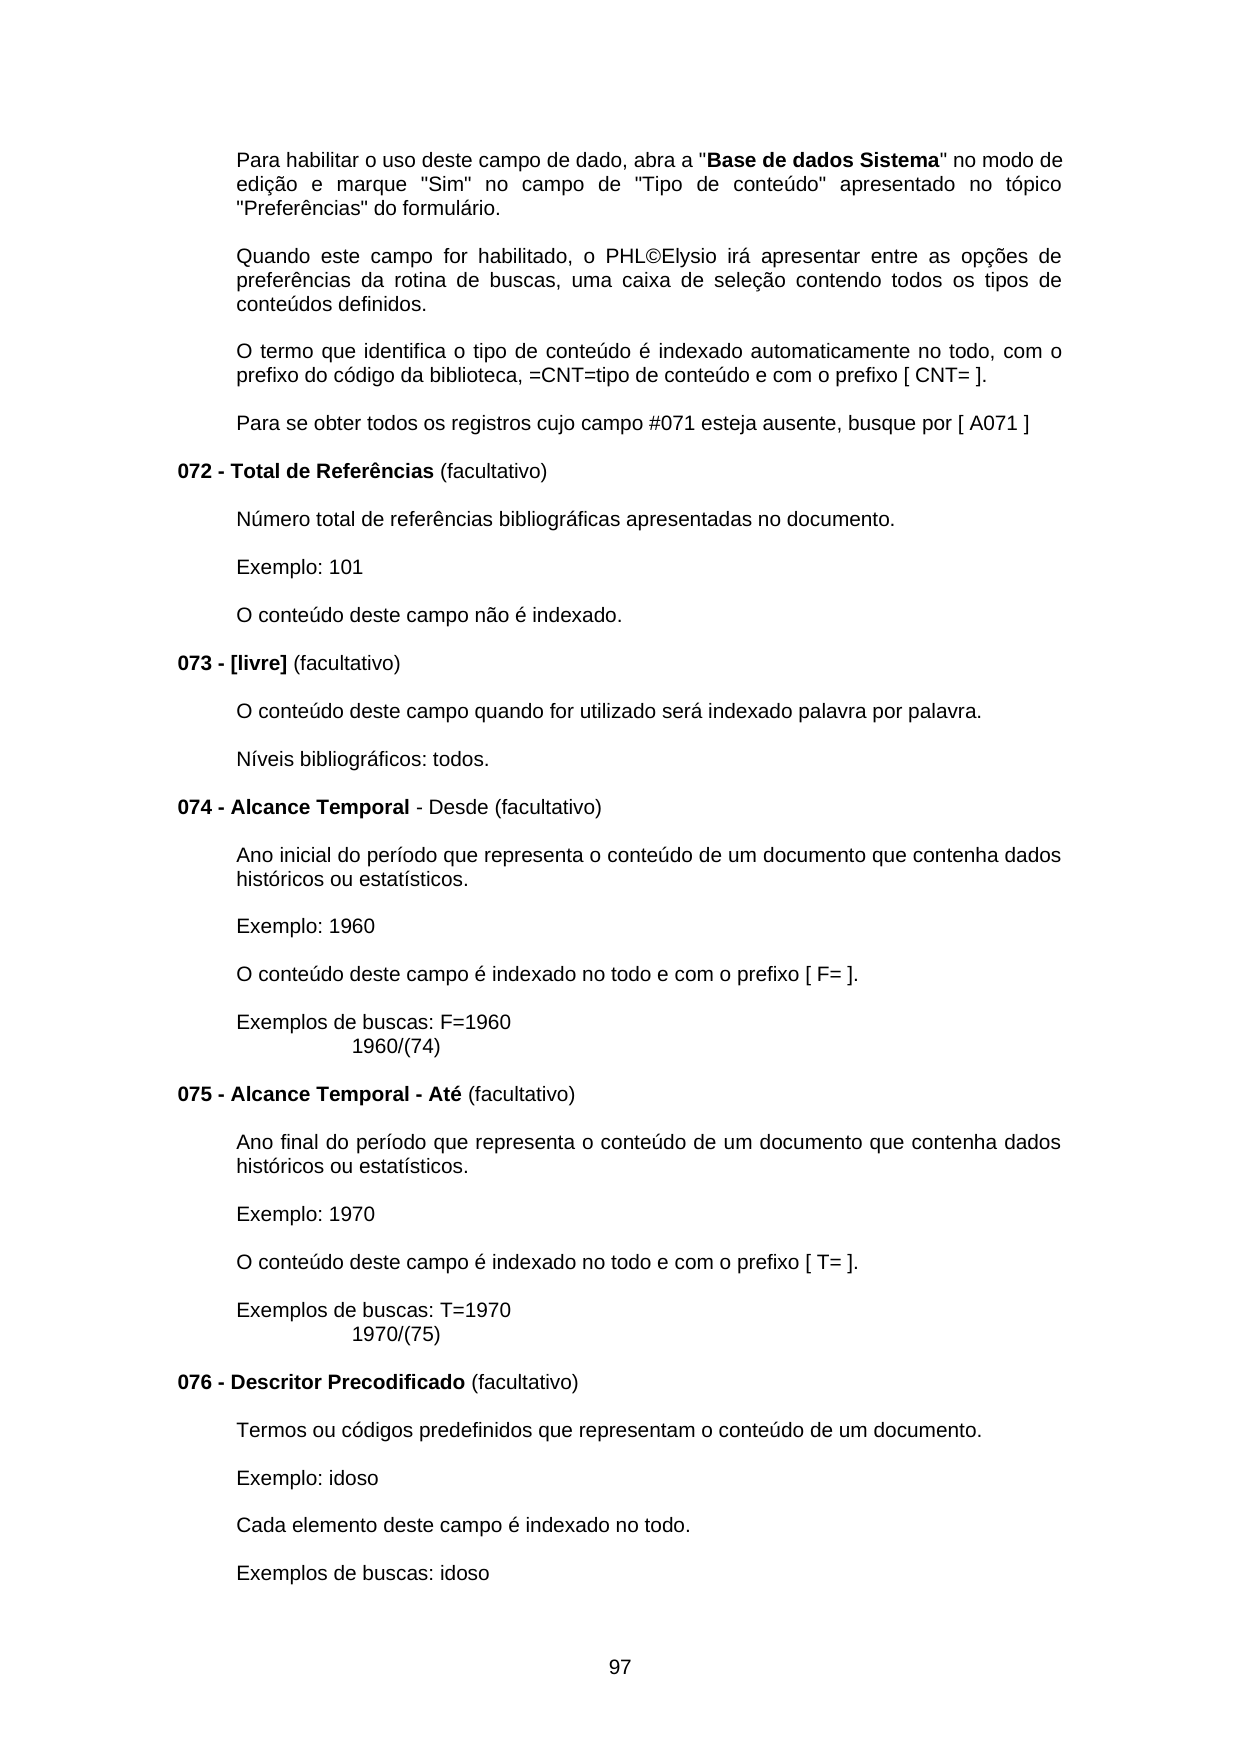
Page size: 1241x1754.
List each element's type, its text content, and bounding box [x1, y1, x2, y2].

text Exemplos de buscas: T=1970 [236, 1298, 1063, 1322]
text 1970/(75) [236, 1322, 1063, 1346]
text Exemplo: 1960 [236, 914, 1063, 938]
text Número total de referências bibliográficas apresentadas no documento. [236, 507, 1063, 531]
text 1960/(74) [236, 1034, 1063, 1058]
text 074 - Alcance Temporal - Desde (facultativo) [177, 794, 1063, 818]
text O conteúdo deste campo é indexado no todo e com o prefixo [ F= ]. [236, 962, 1063, 986]
text Para habilitar o uso deste campo de dado, abra a "Base de dados Sistema" no modo de edição e marque "Sim" no campo de "Tipo de conteúdo" apresentado no tópico "Preferências" do formulário. [236, 148, 1063, 219]
text Para se obter todos os registros cujo campo #071 esteja ausente, busque por [ A071 ] [236, 411, 1063, 435]
text Exemplo: idoso [236, 1465, 1063, 1489]
text O termo que identifica o tipo de conteúdo é indexado automaticamente no todo, com o prefixo do código da biblioteca, =CNT=tipo de conteúdo e com o prefixo [ CNT= ]. [236, 339, 1063, 387]
text Quando este campo for habilitado, o PHL©Elysio irá apresentar entre as opções de preferências da rotina de buscas, uma caixa de seleção contendo todos os tipos de conteúdos definidos. [236, 243, 1063, 315]
text O conteúdo deste campo não é indexado. [236, 603, 1063, 627]
text Exemplos de buscas: F=1960 [236, 1010, 1063, 1034]
text Termos ou códigos predefinidos que representam o conteúdo de um documento. [236, 1417, 1063, 1441]
text Exemplo: 101 [236, 555, 1063, 579]
text Exemplos de buscas: idoso [236, 1561, 1063, 1585]
text Ano inicial do período que representa o conteúdo de um documento que contenha dados históricos ou estatísticos. [236, 842, 1063, 890]
text 072 - Total de Referências (facultativo) [177, 459, 1063, 483]
text O conteúdo deste campo quando for utilizado será indexado palavra por palavra. [236, 699, 1063, 723]
text Níveis bibliográficos: todos. [236, 747, 1063, 771]
text Exemplo: 1970 [236, 1202, 1063, 1226]
text 073 - [livre] (facultativo) [177, 651, 1063, 675]
text 076 - Descritor Precodificado (facultativo) [177, 1369, 1063, 1393]
text Ano final do período que representa o conteúdo de um documento que contenha dados históricos ou estatísticos. [236, 1130, 1063, 1178]
text Cada elemento deste campo é indexado no todo. [236, 1513, 1063, 1537]
text O conteúdo deste campo é indexado no todo e com o prefixo [ T= ]. [236, 1250, 1063, 1274]
text 075 - Alcance Temporal - Até (facultativo) [177, 1082, 1063, 1106]
